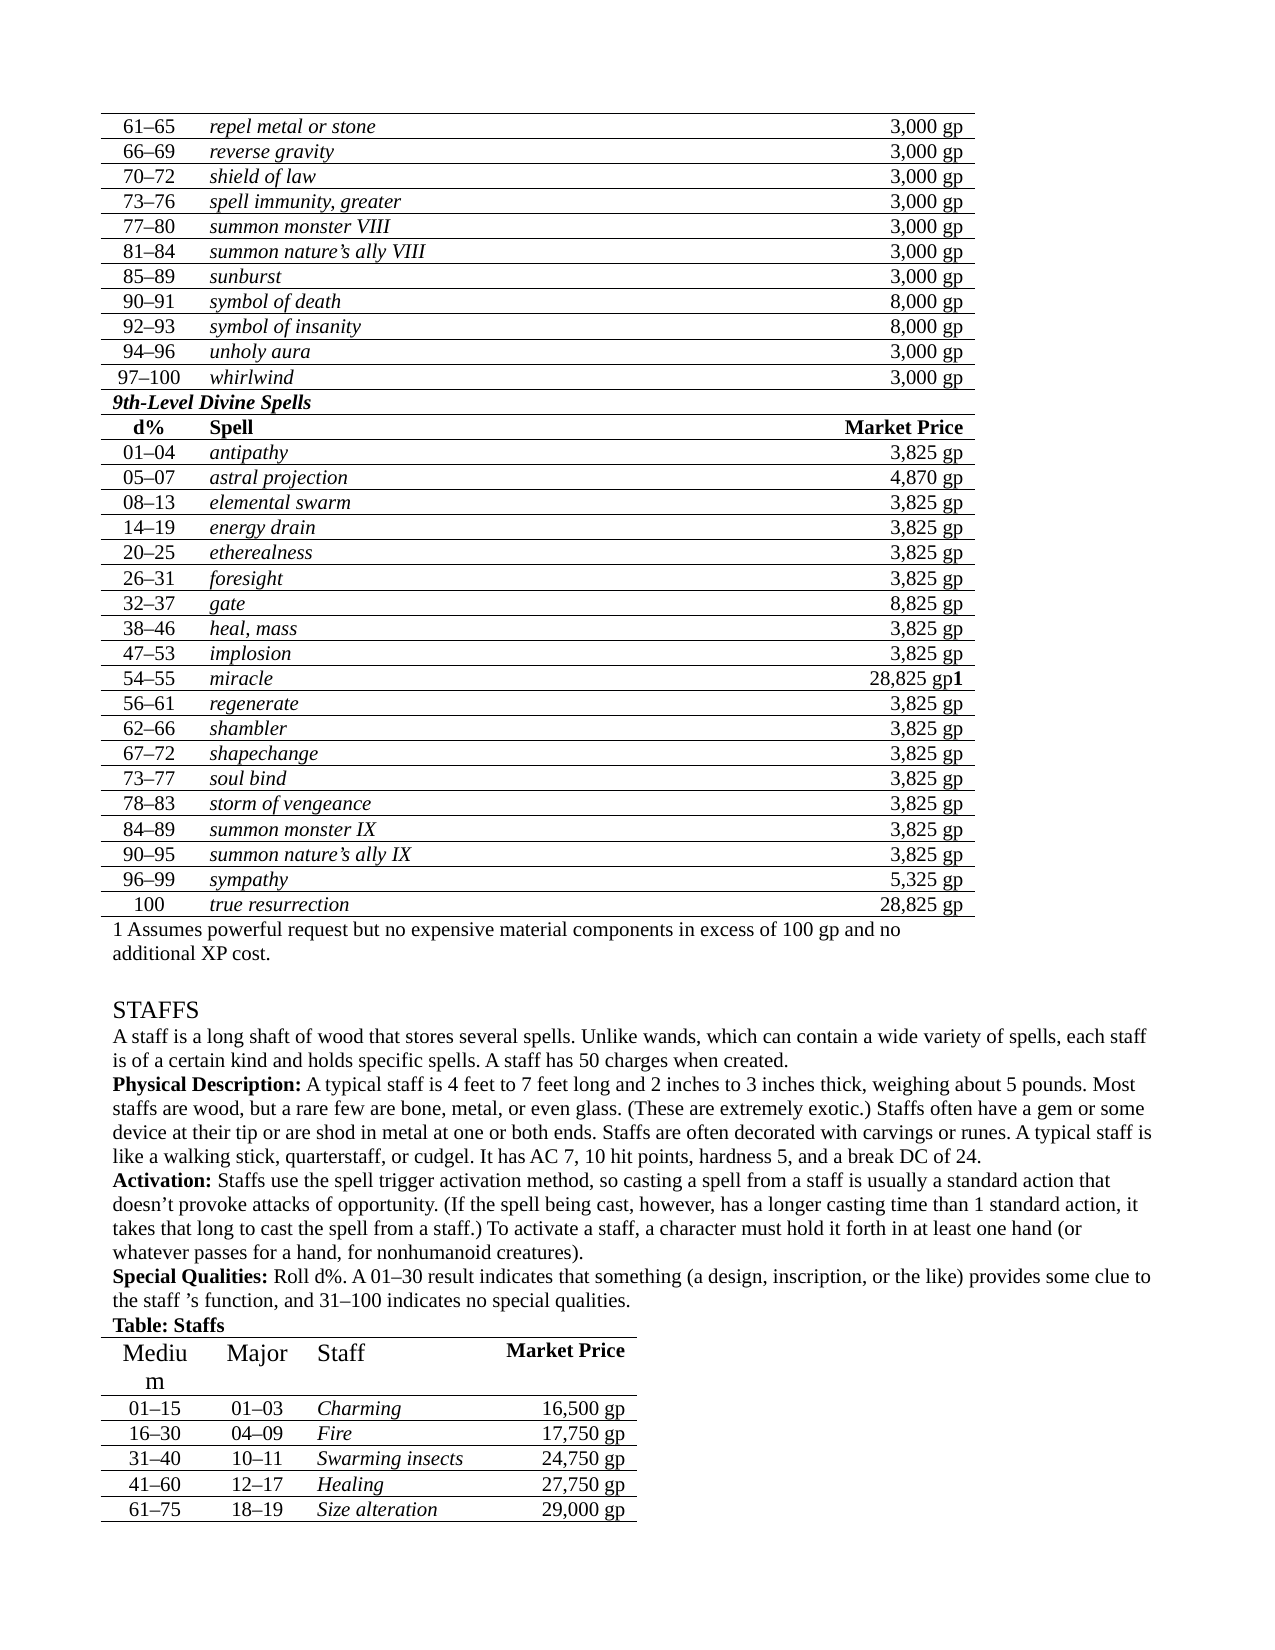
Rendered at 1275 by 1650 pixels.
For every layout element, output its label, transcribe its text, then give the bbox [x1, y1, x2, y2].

table_cell 26–31 [101, 565, 197, 589]
table_cell 3,000 gp [575, 164, 975, 188]
table_cell 61–75 [101, 1497, 209, 1521]
table_cell 10–11 [209, 1446, 305, 1470]
table_cell 78–83 [101, 791, 197, 815]
table_cell 3,000 gp [575, 114, 975, 138]
table_cell 24,750 gp [485, 1446, 637, 1470]
table_cell 3,825 gp [575, 741, 975, 765]
table_cell 16–30 [101, 1421, 209, 1445]
table_cell 4,870 gp [575, 465, 975, 489]
table_cell Medium [101, 1338, 209, 1395]
table_cell etherealness [198, 540, 575, 564]
table_cell 100 [101, 892, 197, 916]
table_cell energy drain [198, 515, 575, 539]
table_cell 8,825 gp [575, 591, 975, 614]
table_cell 90–91 [101, 289, 197, 313]
table_cell elemental swarm [198, 490, 575, 514]
table_cell 18–19 [209, 1497, 305, 1521]
table_cell 3,000 gp [575, 214, 975, 238]
table_cell 3,825 gp [575, 616, 975, 640]
table_cell 54–55 [101, 666, 197, 690]
table_cell whirlwind [198, 365, 575, 389]
table_cell repel metal or stone [198, 114, 575, 138]
table_cell 27,750 gp [485, 1471, 637, 1496]
table_cell 14–19 [101, 515, 197, 539]
text Physical Description: A typical staff is 4 feet to 7 feet long and 2 inches to 3 inches thick, weighing about 5 pounds. Most staffs are wood, but a rare few are bone, metal, or even glass. (These are extremely exotic.) Staffs often have a gem or some device at their tip or are shod in metal at one or both ends. Staffs are often decorated with carvings or runes. A typical staff is like a walking stick, quarterstaff, or cudgel. It has AC 7, 10 hit points, hardness 5, and a break DC of 24. [112, 1072, 1162, 1168]
table_cell implosion [198, 641, 575, 665]
table_cell true resurrection [198, 892, 575, 916]
table_cell 3,825 gp [575, 440, 975, 464]
table_cell unholy aura [198, 340, 575, 363]
table_cell sunburst [198, 264, 575, 288]
table_cell 41–60 [101, 1471, 209, 1496]
table_cell shield of law [198, 164, 575, 188]
table_cell summon monster IX [198, 816, 575, 841]
table_cell 3,000 gp [575, 264, 975, 288]
table_cell 9th-Level Divine Spells [101, 390, 975, 414]
table_cell Charming [305, 1396, 485, 1420]
table_cell 90–95 [101, 842, 197, 866]
table_cell Size alteration [305, 1497, 485, 1521]
table_cell 96–99 [101, 867, 197, 891]
table_cell 3,000 gp [575, 340, 975, 363]
table_cell 66–69 [101, 139, 197, 163]
table_cell 97–100 [101, 365, 197, 389]
table_cell soul bind [198, 766, 575, 790]
table_cell 8,000 gp [575, 289, 975, 313]
table_cell summon nature’s ally VIII [198, 239, 575, 263]
table_cell antipathy [198, 440, 575, 464]
table_cell spell immunity, greater [198, 189, 575, 213]
table_cell summon nature’s ally IX [198, 842, 575, 866]
table_cell storm of vengeance [198, 791, 575, 815]
table_cell 84–89 [101, 816, 197, 841]
table_cell 08–13 [101, 490, 197, 514]
table_cell symbol of insanity [198, 314, 575, 338]
table_cell Healing [305, 1471, 485, 1496]
table_cell d% [101, 415, 197, 439]
text Special Qualities: Roll d%. A 01–30 result indicates that something (a design, inscription, or the like) provides some clue to the staff ’s function, and 31–100 indicates no special qualities. [112, 1264, 1162, 1312]
table_cell 3,825 gp [575, 565, 975, 589]
table_cell 62–66 [101, 716, 197, 740]
table_cell 3,000 gp [575, 139, 975, 163]
text A staff is a long shaft of wood that stores several spells. Unlike wands, which can contain a wide variety of spells, each staff is of a certain kind and holds specific spells. A staff has 50 charges when created. [112, 1024, 1162, 1072]
table_cell 3,825 gp [575, 791, 975, 815]
table_cell 3,000 gp [575, 239, 975, 263]
table_cell 12–17 [209, 1471, 305, 1496]
table_cell heal, mass [198, 616, 575, 640]
table_cell 3,825 gp [575, 515, 975, 539]
text STAFFS [112, 995, 1162, 1024]
table_header Table: Staffs [101, 1313, 637, 1337]
table_cell 16,500 gp [485, 1396, 637, 1420]
table_cell 3,825 gp [575, 716, 975, 740]
table_cell 85–89 [101, 264, 197, 288]
table_cell 73–76 [101, 189, 197, 213]
table_cell 8,000 gp [575, 314, 975, 338]
text Activation: Staffs use the spell trigger activation method, so casting a spell from a staff is usually a standard action that doesn’t provoke attacks of opportunity. (If the spell being cast, however, has a longer casting time than 1 standard action, it takes that long to cast the spell from a staff.) To activate a staff, a character must hold it forth in at least one hand (or whatever passes for a hand, for nonhumanoid creatures). [112, 1168, 1162, 1264]
table_cell Market Price [485, 1338, 637, 1395]
table_cell 81–84 [101, 239, 197, 263]
table_cell gate [198, 591, 575, 614]
table_cell 28,825 gp1 [575, 666, 975, 690]
table_cell 04–09 [209, 1421, 305, 1445]
table_cell astral projection [198, 465, 575, 489]
table_cell regenerate [198, 691, 575, 715]
table_cell 61–65 [101, 114, 197, 138]
table_cell reverse gravity [198, 139, 575, 163]
table_cell summon monster VIII [198, 214, 575, 238]
table_cell 94–96 [101, 340, 197, 363]
table_cell 77–80 [101, 214, 197, 238]
table_cell 70–72 [101, 164, 197, 188]
table_cell 92–93 [101, 314, 197, 338]
table_cell 73–77 [101, 766, 197, 790]
table_cell 20–25 [101, 540, 197, 564]
table_cell shambler [198, 716, 575, 740]
table_cell Swarming insects [305, 1446, 485, 1470]
table_cell 05–07 [101, 465, 197, 489]
table_cell Major [209, 1338, 305, 1395]
table_cell Staff [305, 1338, 485, 1395]
table_cell 01–04 [101, 440, 197, 464]
table_cell 1 Assumes powerful request but no expensive material components in excess of 100 gp and no additional XP cost. [101, 917, 975, 965]
table_cell 29,000 gp [485, 1497, 637, 1521]
table_cell 3,825 gp [575, 641, 975, 665]
table_cell 01–03 [209, 1396, 305, 1420]
table_cell 3,825 gp [575, 691, 975, 715]
table_cell 17,750 gp [485, 1421, 637, 1445]
table_cell 28,825 gp [575, 892, 975, 916]
table_cell Spell [198, 415, 575, 439]
table_cell Fire [305, 1421, 485, 1445]
table_cell 3,000 gp [575, 189, 975, 213]
table_cell 3,825 gp [575, 842, 975, 866]
table_cell 32–37 [101, 591, 197, 614]
table_cell 3,825 gp [575, 490, 975, 514]
table_cell miracle [198, 666, 575, 690]
table_cell 5,325 gp [575, 867, 975, 891]
table_cell 31–40 [101, 1446, 209, 1470]
table_cell 3,825 gp [575, 816, 975, 841]
table_cell 56–61 [101, 691, 197, 715]
table_cell 38–46 [101, 616, 197, 640]
table_cell shapechange [198, 741, 575, 765]
table_cell 3,000 gp [575, 365, 975, 389]
table_cell 3,825 gp [575, 766, 975, 790]
table_cell 67–72 [101, 741, 197, 765]
table_cell sympathy [198, 867, 575, 891]
table_cell 01–15 [101, 1396, 209, 1420]
table_cell Market Price [575, 415, 975, 439]
table_cell foresight [198, 565, 575, 589]
table_cell 47–53 [101, 641, 197, 665]
table_cell symbol of death [198, 289, 575, 313]
table_cell 3,825 gp [575, 540, 975, 564]
